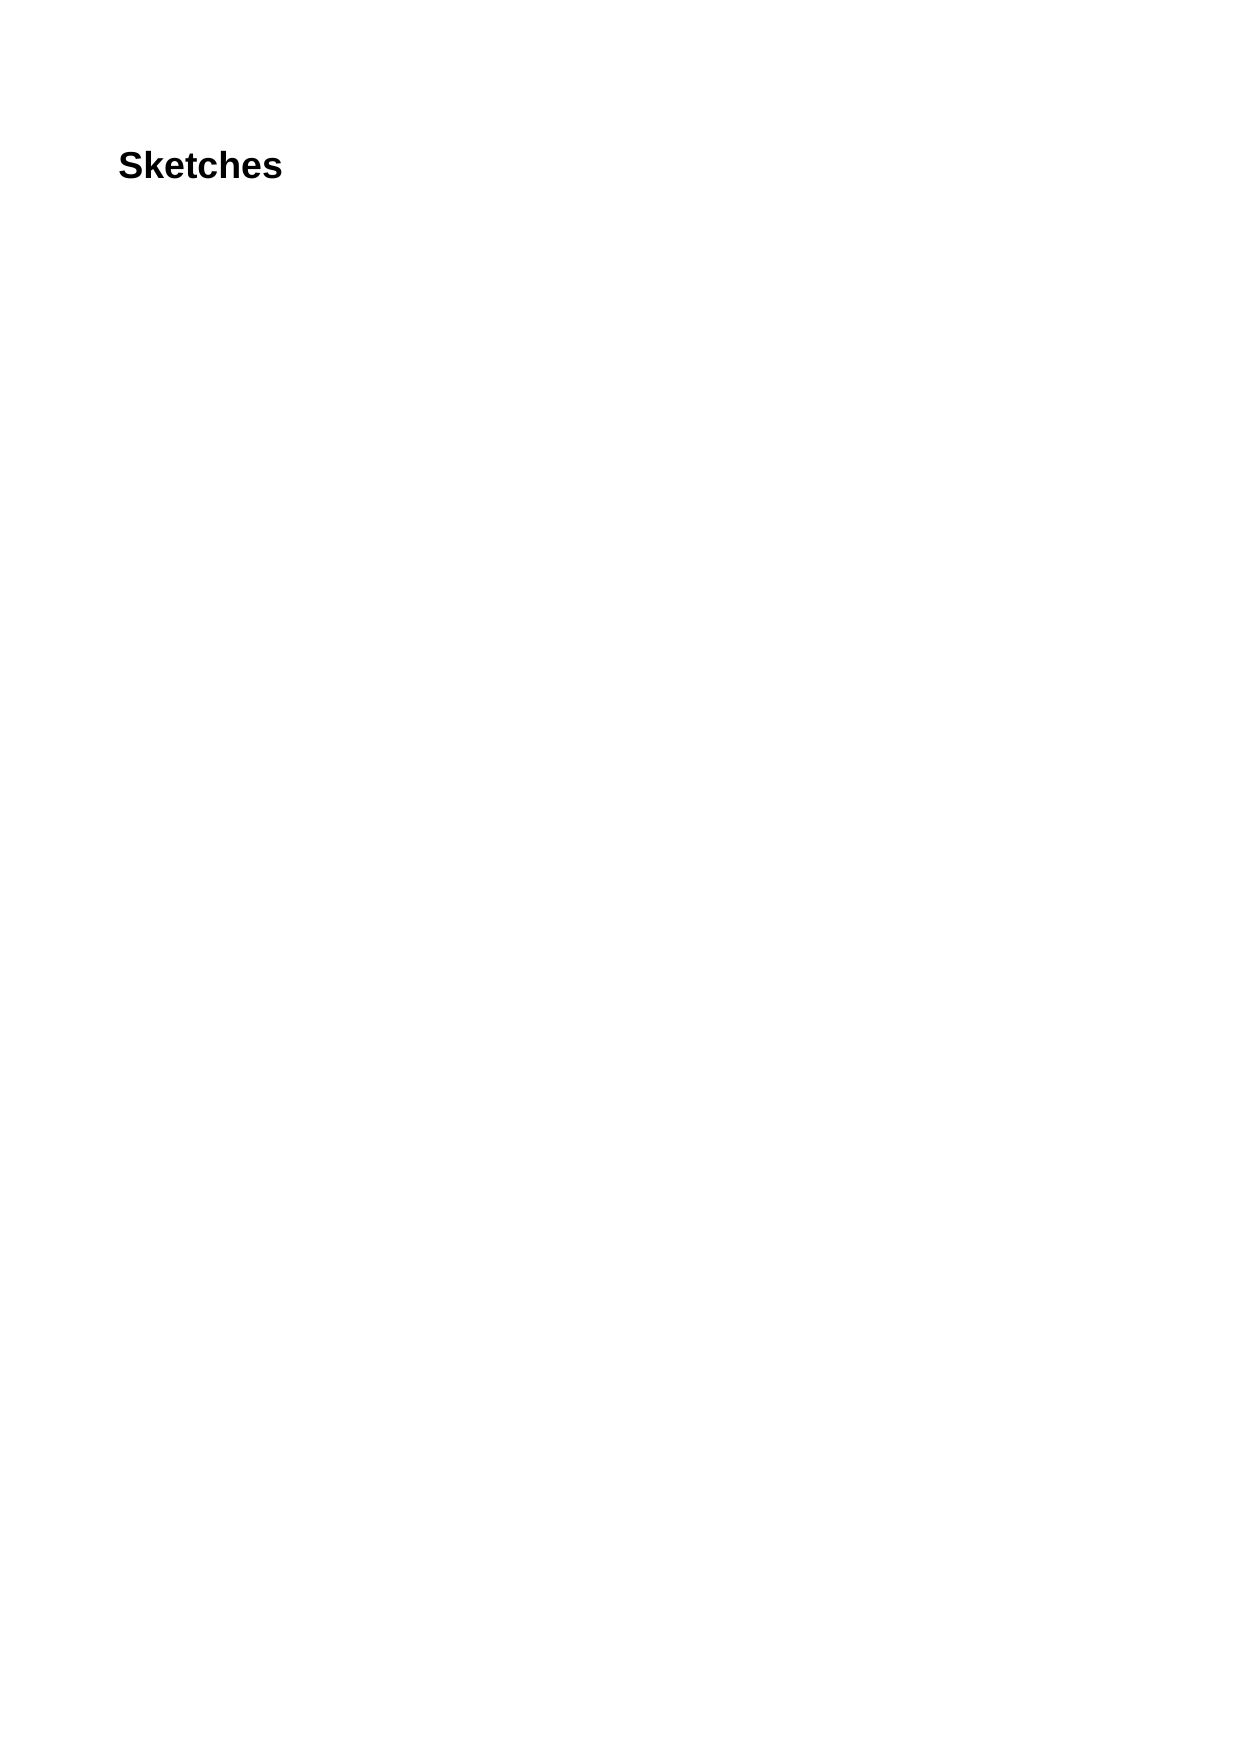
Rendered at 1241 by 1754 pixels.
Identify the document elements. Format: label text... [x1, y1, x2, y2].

subtitle Sketches [118, 143, 1122, 186]
